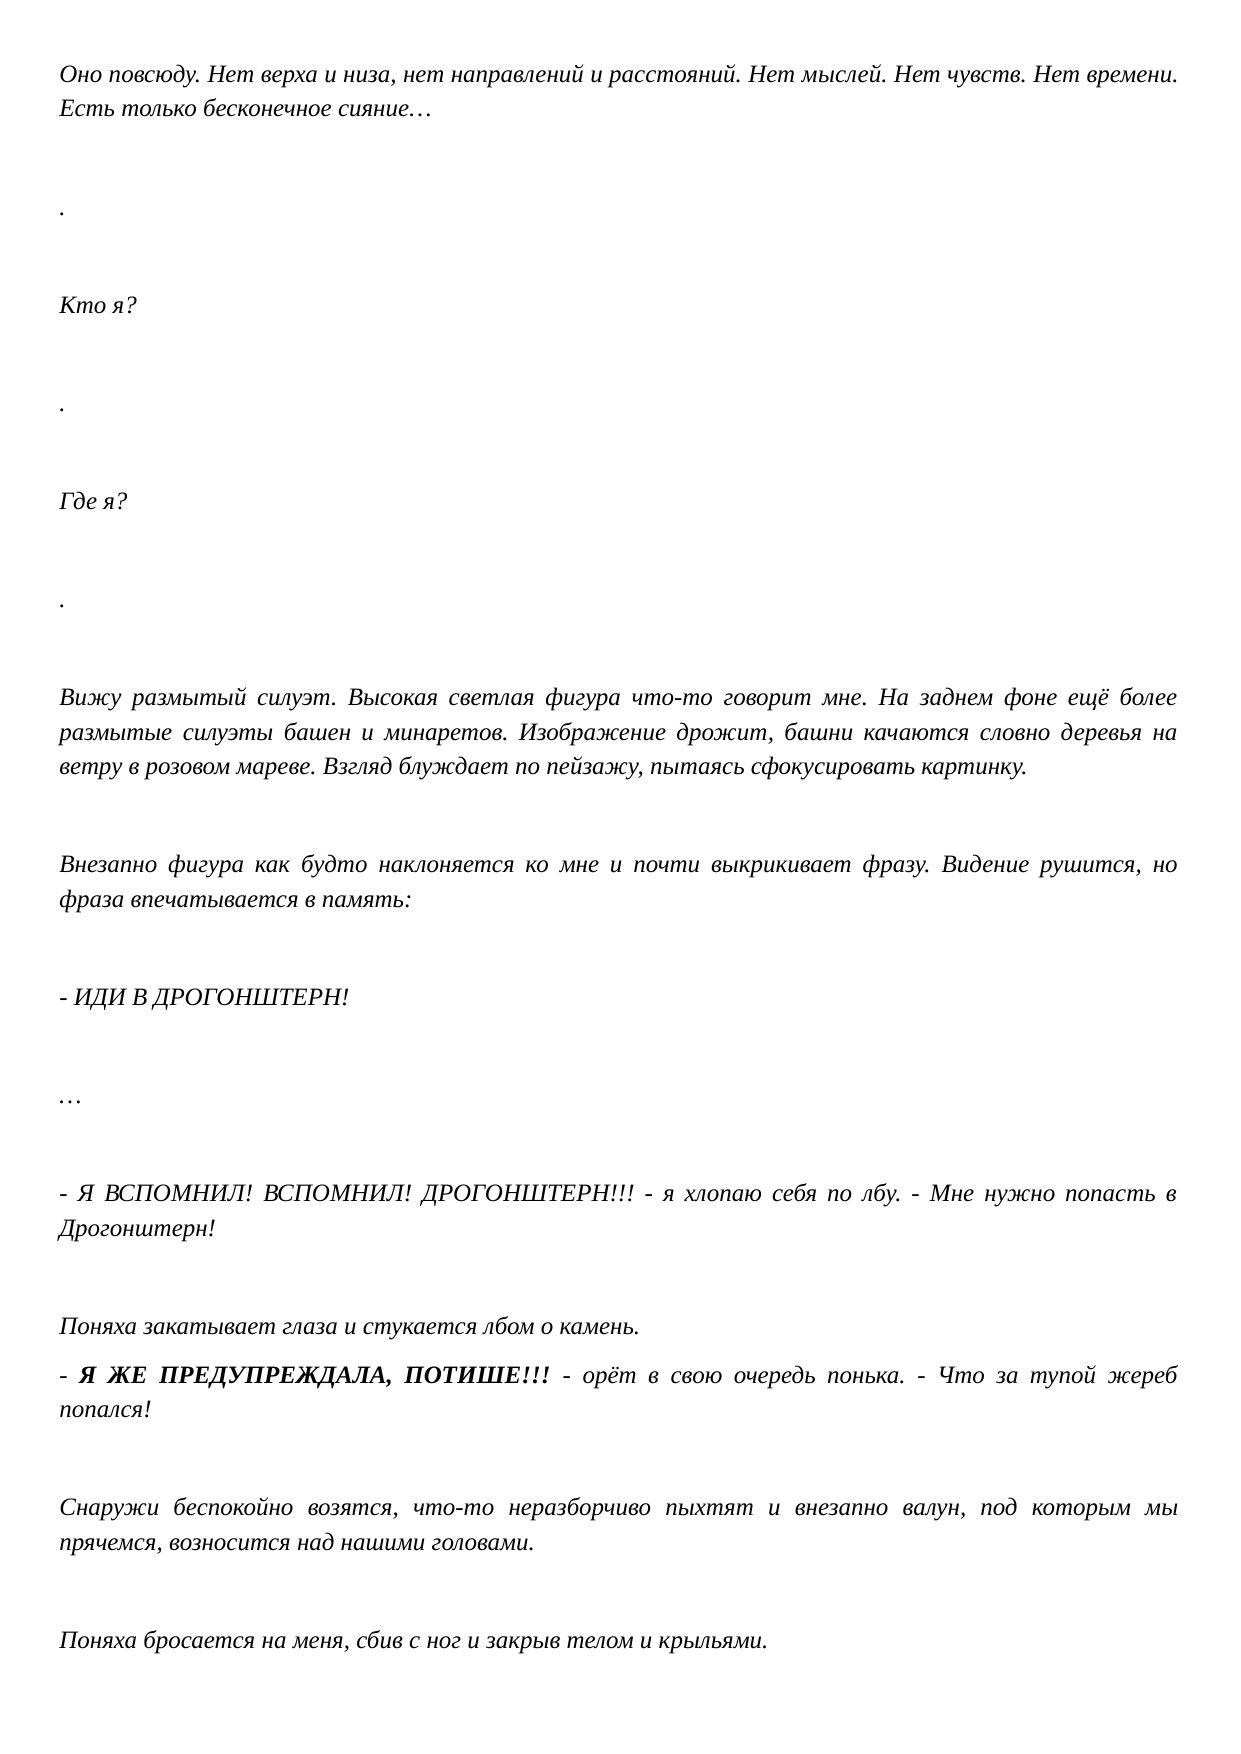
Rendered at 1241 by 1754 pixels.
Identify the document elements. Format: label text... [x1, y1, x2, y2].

text - Я ЖЕ ПРЕДУПРЕЖДАЛА, ПОТИШЕ!!! - орёт в свою очередь понька. - Что за тупой жереб попался! [59, 1360, 1181, 1423]
text Поняха закатывает глаза и стукается лбом о камень. [59, 1311, 1181, 1339]
text - ИДИ В ДРОГОНШТЕРН! [59, 982, 1181, 1011]
text Снаружи беспокойно возятся, что-то неразборчиво пыхтят и внезапно валун, под которым мы прячемся, возносится над нашими головами. [59, 1492, 1181, 1556]
text Вижу размытый силуэт. Высокая светлая фигура что-то говорит мне. На заднем фоне ещё более размытые силуэты башен и минаретов. Изображение дрожит, башни качаются словно деревья на ветру в розовом мареве. Взгляд блуждает по пейзажу, пытаясь сфокусировать картинку. [59, 682, 1181, 780]
text Внезапно фигура как будто наклоняется ко мне и почти выкрикивает фразу. Видение рушится, но фраза впечатывается в память: [59, 849, 1181, 913]
text . [59, 192, 1181, 220]
text . [59, 388, 1181, 417]
text Кто я? [59, 290, 1181, 318]
text Поняха бросается на меня, сбив с ног и закрыв телом и крыльями. [59, 1625, 1181, 1654]
text … [59, 1080, 1181, 1109]
text . [59, 584, 1181, 613]
text Оно повсюду. Нет верха и низа, нет направлений и расстояний. Нет мыслей. Нет чувств. Нет времени. Есть только бесконечное сияние… [59, 59, 1181, 122]
text - Я ВСПОМНИЛ! ВСПОМНИЛ! ДРОГОНШТЕРН!!! - я хлопаю себя по лбу. - Мне нужно попасть в Дрогонштерн! [59, 1178, 1181, 1241]
text Где я? [59, 486, 1181, 515]
